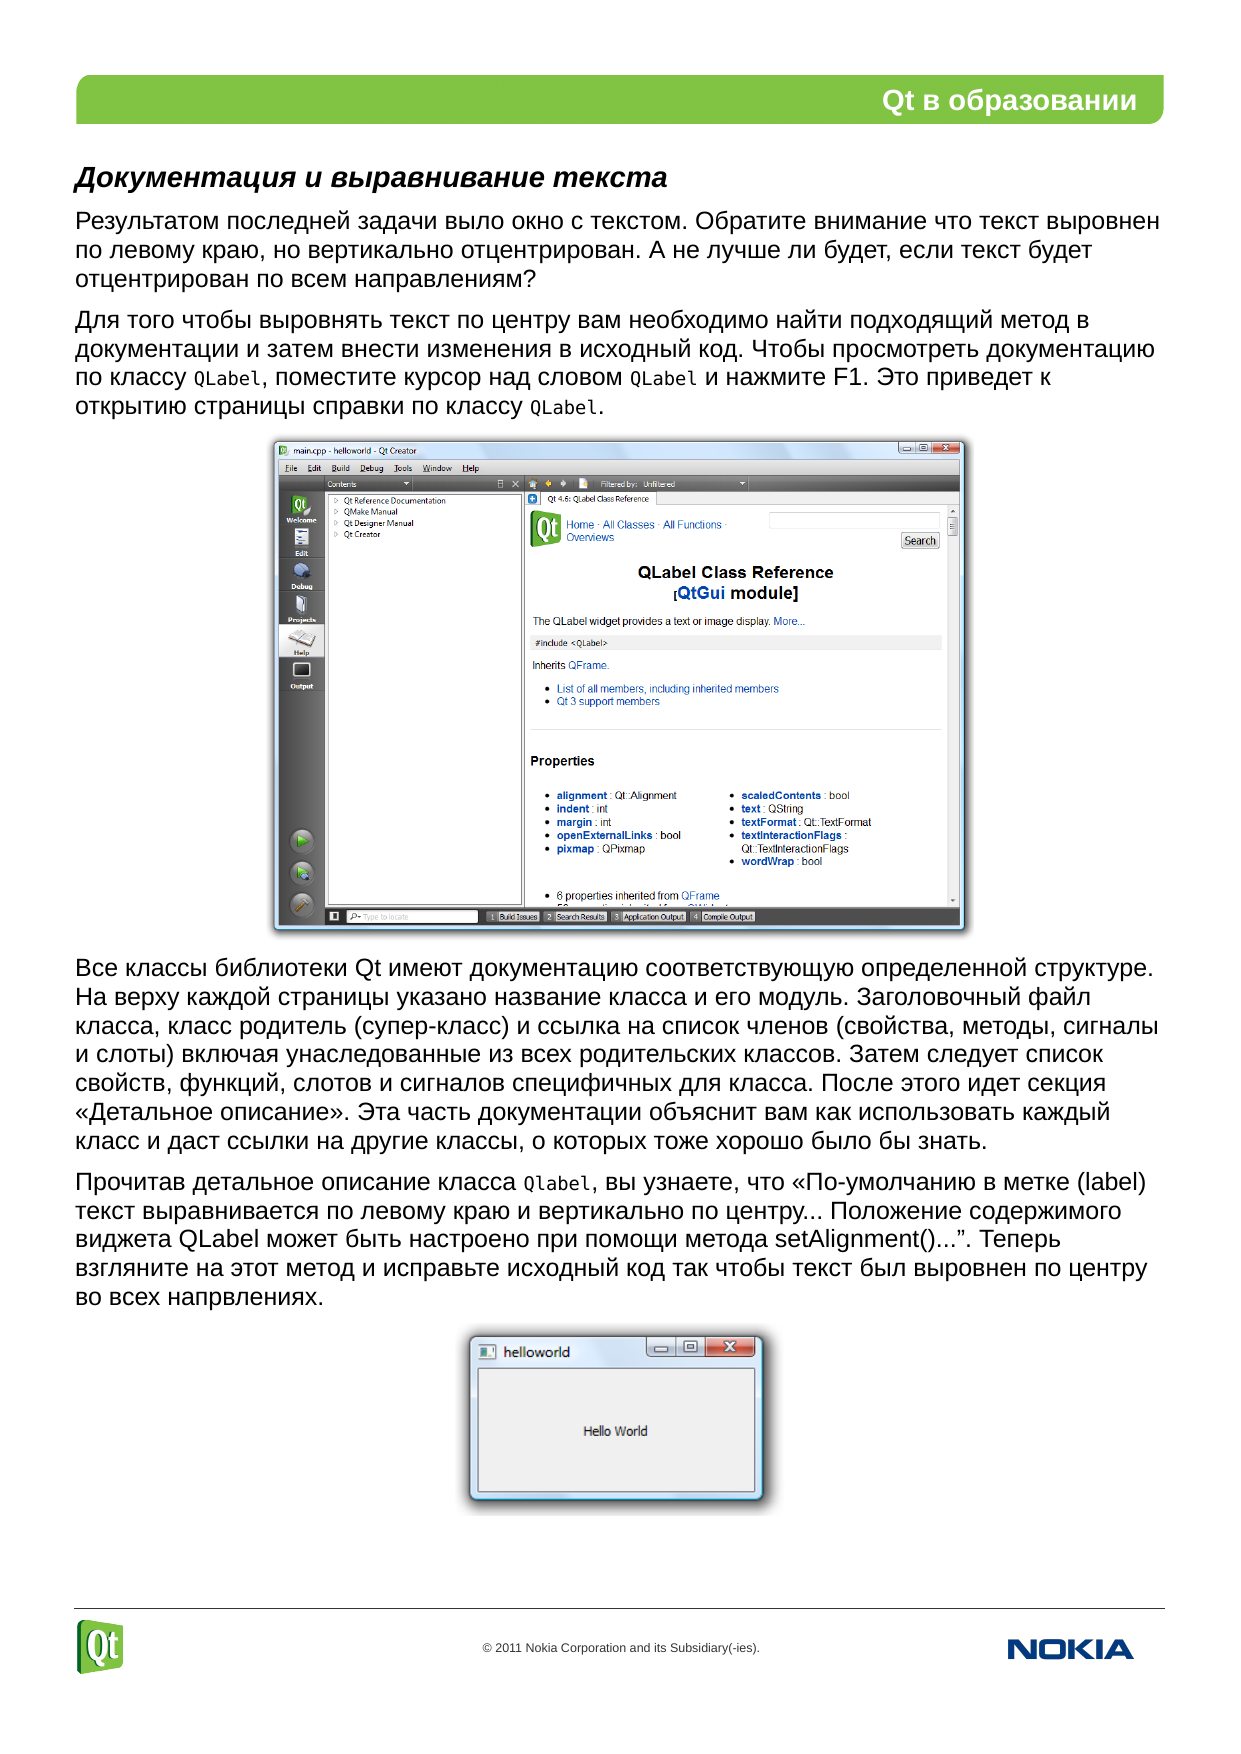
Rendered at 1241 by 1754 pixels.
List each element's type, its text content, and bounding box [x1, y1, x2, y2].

text Прочитав детальное описание класса Qlabel, вы узнаете, что «По-умолчанию в метке (label) текст выравнивается по левому краю и вертикально по центру... Положение содержимого виджета QLabel может быть настроено при помощи метода setAlignment()...”. Теперь взгляните на этот метод и исправьте исходный код так чтобы текст был выровнен по центру во всех напрвлениях. [75, 1167, 1165, 1311]
picture [978, 1610, 1164, 1688]
picture [73, 1615, 127, 1679]
subtitle Документация и выравнивание текста [75, 160, 1165, 193]
text Для того чтобы выровнять текст по центру вам необходимо найти подходящий метод в документации и затем внести изменения в исходный код. Чтобы просмотреть документацию по классу QLabel, поместите курсор над словом QLabel и нажмите F1. Это приведет к открытию страницы справки по классу QLabel. [75, 305, 1165, 420]
picture [454, 1323, 786, 1516]
picture [76, 75, 1164, 124]
picture [265, 432, 975, 941]
text Все классы библиотеки Qt имеют документацию соответствующую определенной структуре. На верху каждой страницы указано название класса и его модуль. Заголовочный файл класса, класс родитель (супер-класс) и ссылка на список членов (свойства, методы, сигналы и слоты) включая унаследованные из всех родительских классов. Затем следует список свойств, функций, слотов и сигналов специфичных для класса. После этого идет секция «Детальное описание». Эта часть документации объяснит вам как использовать каждый класс и даст ссылки на другие классы, о которых тоже хорошо было бы знать. [75, 953, 1165, 1154]
text Результатом последней задачи выло окно с текстом. Обратите внимание что текст выровнен по левому краю, но вертикально отцентрирован. А не лучше ли будет, если текст будет отцентрирован по всем направлениям? [75, 206, 1165, 292]
